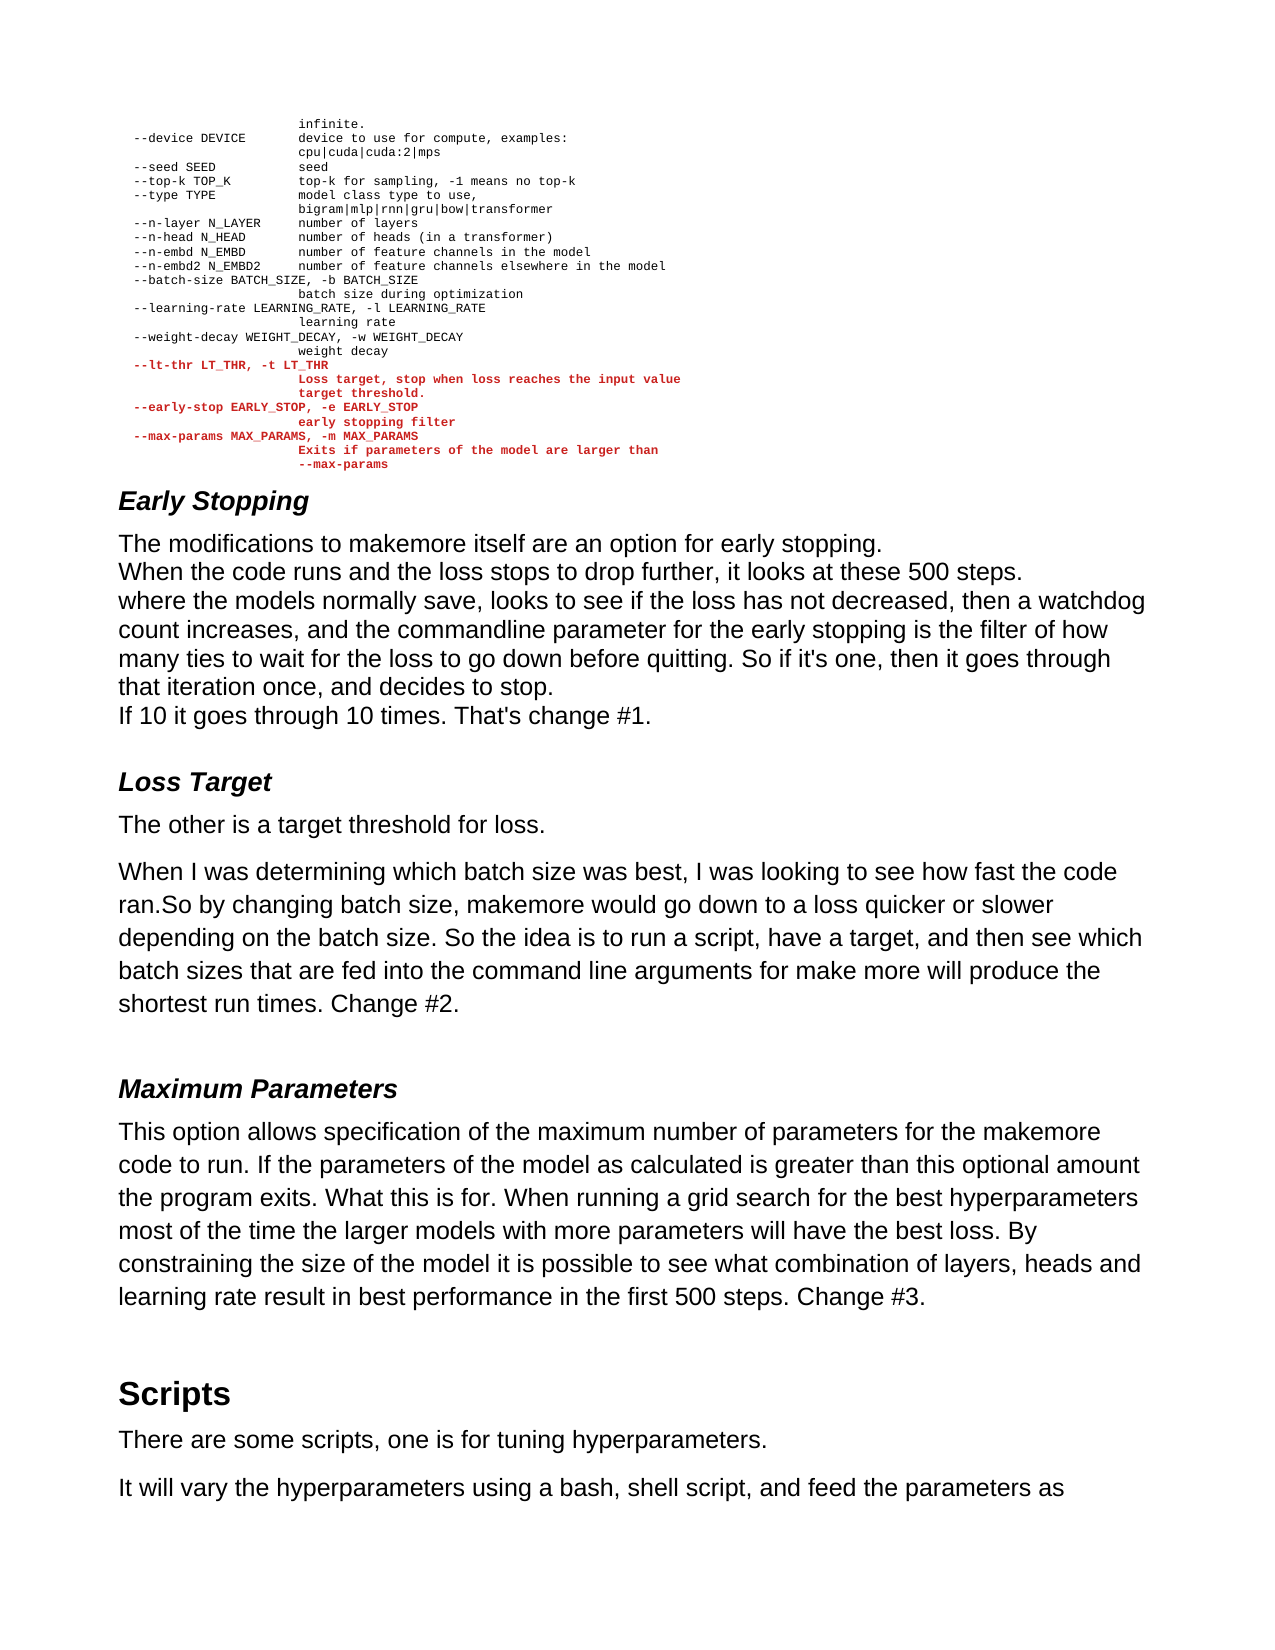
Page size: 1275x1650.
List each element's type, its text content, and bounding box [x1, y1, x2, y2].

text cpu|cuda|cuda:2|mps [118, 146, 1157, 161]
text --seed SEED seed [118, 161, 1157, 175]
text The other is a target threshold for loss. [118, 810, 1157, 838]
text The modifications to makemore itself are an option for early stopping. [118, 528, 1157, 557]
text It will vary the hyperparameters using a bash, shell script, and feed the parameters as [118, 1473, 1157, 1501]
text --n-embd N_EMBD number of feature channels in the model [118, 246, 1157, 260]
text bigram|mlp|rnn|gru|bow|transformer [118, 203, 1157, 217]
text learning rate [118, 316, 1157, 331]
text This option allows specification of the maximum number of parameters for the makemore code to run. If the parameters of the model as calculated is greater than this optional amount the program exits. What this is for. When running a grid search for the best hyperparameters most of the time the larger models with more parameters will have the best loss. By constraining the size of the model it is possible to see what combination of layers, heads and learning rate result in best performance in the first 500 steps. Change #3. [118, 1117, 1157, 1311]
text infinite. [118, 118, 1157, 132]
text early stopping filter [118, 416, 1157, 430]
text target threshold. [118, 387, 1157, 401]
text Loss target, stop when loss reaches the input value [118, 373, 1157, 387]
subtitle Early Stopping [118, 485, 1157, 516]
text When I was determining which batch size was best, I was looking to see how fast the code ran.So by changing batch size, makemore would go down to a loss quicker or slower depending on the batch size. So the idea is to run a script, have a target, and then see which batch sizes that are fed into the command line arguments for make more will produce the shortest run times. Change #2. [118, 857, 1157, 1018]
text --early-stop EARLY_STOP, -e EARLY_STOP [118, 401, 1157, 416]
text --n-layer N_LAYER number of layers [118, 217, 1157, 231]
subtitle Maximum Parameters [118, 1073, 1157, 1104]
text --batch-size BATCH_SIZE, -b BATCH_SIZE [118, 274, 1157, 288]
text weight decay [118, 345, 1157, 359]
text --type TYPE model class type to use, [118, 189, 1157, 203]
text --n-embd2 N_EMBD2 number of feature channels elsewhere in the model [118, 260, 1157, 274]
subtitle Scripts [118, 1374, 1157, 1412]
text --learning-rate LEARNING_RATE, -l LEARNING_RATE [118, 302, 1157, 316]
text If 10 it goes through 10 times. That's change #1. [118, 701, 1157, 730]
subtitle Loss Target [118, 766, 1157, 797]
text --max-params MAX_PARAMS, -m MAX_PARAMS [118, 430, 1157, 444]
text --top-k TOP_K top-k for sampling, -1 means no top-k [118, 175, 1157, 189]
text There are some scripts, one is for tuning hyperparameters. [118, 1425, 1157, 1454]
text --max-params [118, 458, 1157, 472]
text --n-head N_HEAD number of heads (in a transformer) [118, 231, 1157, 246]
text Exits if parameters of the model are larger than [118, 444, 1157, 458]
text When the code runs and the loss stops to drop further, it looks at these 500 steps. [118, 557, 1157, 586]
text where the models normally save, looks to see if the loss has not decreased, then a watchdog count increases, and the commandline parameter for the early stopping is the filter of how many ties to wait for the loss to go down before quitting. So if it's one, then it goes through that iteration once, and decides to stop. [118, 586, 1157, 701]
text --device DEVICE device to use for compute, examples: [118, 132, 1157, 146]
text --lt-thr LT_THR, -t LT_THR [118, 359, 1157, 373]
text --weight-decay WEIGHT_DECAY, -w WEIGHT_DECAY [118, 331, 1157, 345]
text batch size during optimization [118, 288, 1157, 302]
